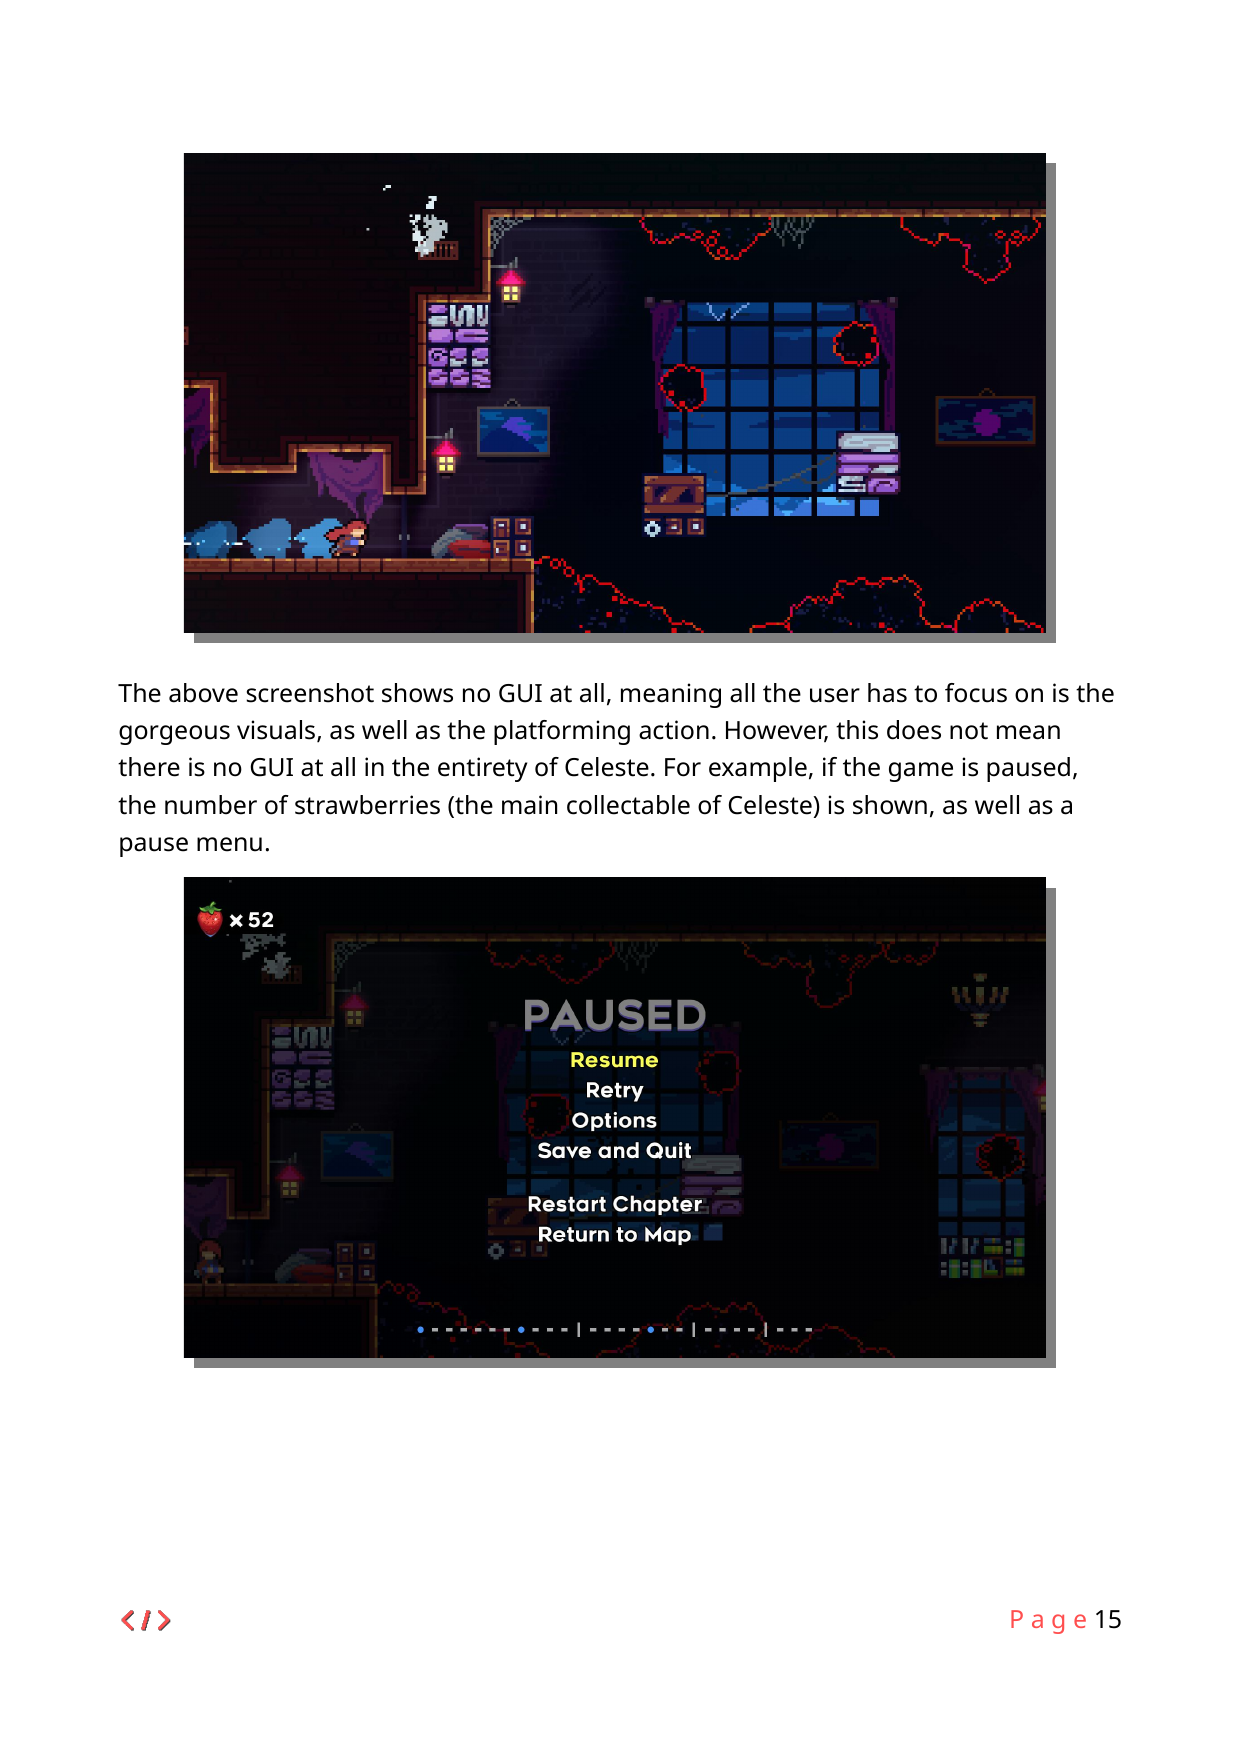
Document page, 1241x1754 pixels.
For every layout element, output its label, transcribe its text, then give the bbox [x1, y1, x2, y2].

text The above screenshot shows no GUI at all, meaning all the user has to focus on is the gorgeous visuals, as well as the platforming action. However, this does not mean there is no GUI at all in the entirety of Celeste. For example, if the game is paused, the number of strawberries (the main collectable of Celeste) is shown, as well as a pause menu. [118, 675, 1122, 859]
picture [183, 877, 1046, 1358]
picture [116, 1591, 175, 1649]
picture [183, 153, 1046, 633]
